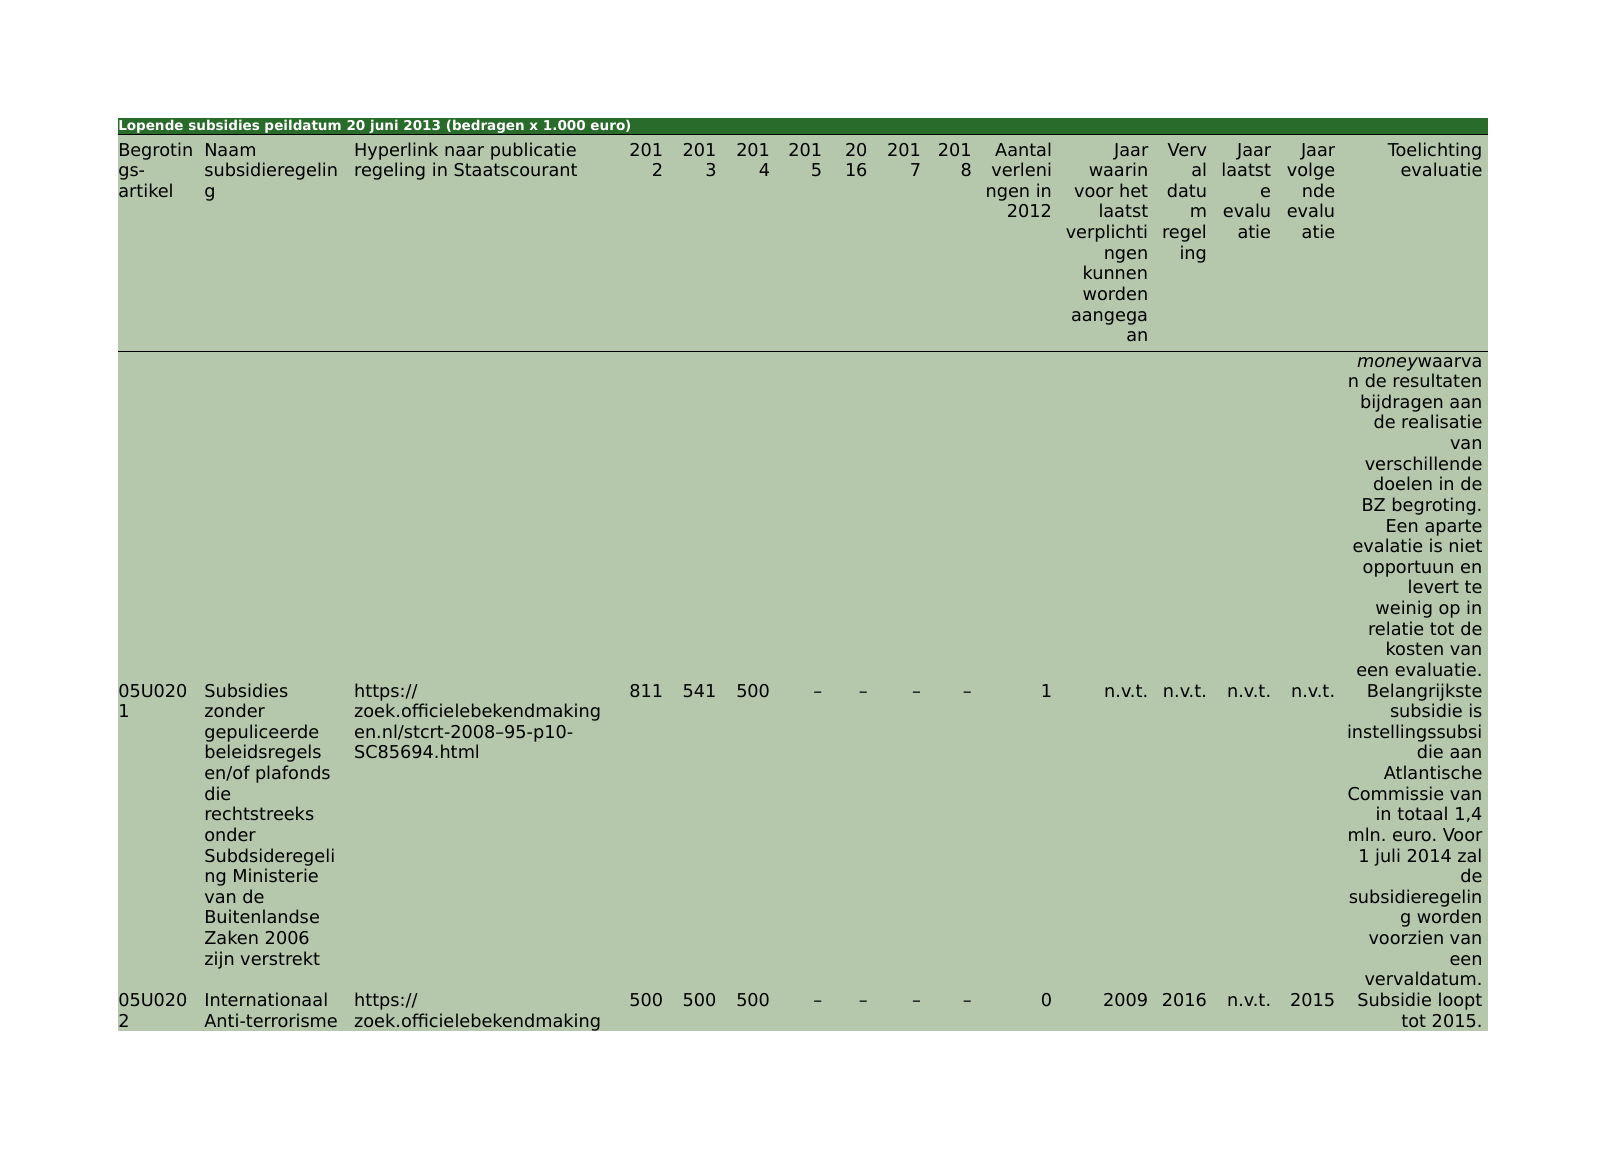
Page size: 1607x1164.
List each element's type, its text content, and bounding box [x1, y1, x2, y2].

table_cell 2016 [828, 135, 873, 351]
table_cell – [927, 990, 977, 1031]
table_cell n.v.t. [1154, 681, 1213, 990]
table_cell [1058, 352, 1154, 681]
table_cell [669, 352, 722, 681]
table_cell Naam subsidieregeling [198, 135, 348, 351]
table_cell 05U0201 [118, 681, 198, 990]
table_cell Jaar laatste evaluatie [1213, 135, 1277, 351]
table_cell 2013 [669, 135, 722, 351]
table_cell n.v.t. [1058, 681, 1154, 990]
table_cell [198, 352, 348, 681]
table_cell moneywaarvan de resultaten bijdragen aan de realisatie van verschillende doelen in de BZ begroting. Een aparte evalatie is niet opportuun en levert te weinig op in relatie tot de kosten van een evaluatie. [1341, 352, 1488, 681]
table_cell – [873, 990, 927, 1031]
table_cell [1154, 352, 1213, 681]
table_cell Aantal verleningen in 2012 [978, 135, 1058, 351]
table_cell 2017 [873, 135, 927, 351]
table_cell [1277, 352, 1341, 681]
table_cell Belangrijkste subsidie is instellingssubsidie aan Atlantische Commissie van in totaal 1,4 mln. euro. Voor 1 juli 2014 zal de subsidieregeling worden voorzien van een vervaldatum. [1341, 681, 1488, 990]
table_cell n.v.t. [1277, 681, 1341, 990]
table_cell [722, 352, 776, 681]
table_cell – [828, 990, 873, 1031]
table_cell 500 [722, 681, 776, 990]
table_cell Jaar waarin voor het laatst verplichtingen kunnen worden aangegaan [1058, 135, 1154, 351]
table_cell 2015 [1277, 990, 1341, 1031]
table_cell https://zoek.officielebekendmaking [348, 990, 615, 1031]
table_cell Verval datum regeling [1154, 135, 1213, 351]
table_cell Internationaal Anti-terrorisme [198, 990, 348, 1031]
table_cell Begrotings- artikel [118, 135, 198, 351]
table_cell [873, 352, 927, 681]
table_cell [615, 352, 669, 681]
table_cell Subsidie loopt tot 2015. [1341, 990, 1488, 1031]
table_cell – [776, 990, 828, 1031]
table_cell Subsidies zonder gepuliceerde beleidsregels en/of plafonds die rechtstreeks onder Subdsideregeling Ministerie van de Buitenlandse Zaken 2006 zijn verstrekt [198, 681, 348, 990]
table_cell n.v.t. [1213, 990, 1277, 1031]
table_cell 2009 [1058, 990, 1154, 1031]
table_cell Hyperlink naar publicatie regeling in Staatscourant [348, 135, 615, 351]
table_cell Toelichting evaluatie [1341, 135, 1488, 351]
table_cell [927, 352, 977, 681]
table_cell [828, 352, 873, 681]
table_cell 2015 [776, 135, 828, 351]
table_cell [776, 352, 828, 681]
table_cell 1 [978, 681, 1058, 990]
table_cell 2012 [615, 135, 669, 351]
table_cell 811 [615, 681, 669, 990]
table_cell Jaar volgende evaluatie [1277, 135, 1341, 351]
table_cell [1213, 352, 1277, 681]
table_cell 541 [669, 681, 722, 990]
table_cell [978, 352, 1058, 681]
table_cell [118, 352, 198, 681]
table_cell 2018 [927, 135, 977, 351]
table_header Lopende subsidies peildatum 20 juni 2013 (bedragen x 1.000 euro) [118, 118, 1488, 134]
table_cell 2014 [722, 135, 776, 351]
table_cell – [873, 681, 927, 990]
table_cell 500 [669, 990, 722, 1031]
table_cell 500 [615, 990, 669, 1031]
table_cell 05U0202 [118, 990, 198, 1031]
table_cell – [776, 681, 828, 990]
table_cell 0 [978, 990, 1058, 1031]
table_cell [348, 352, 615, 681]
table_cell https://zoek.officielebekendmakingen.nl/stcrt-2008–95-p10-SC85694.html [348, 681, 615, 990]
table_cell – [828, 681, 873, 990]
table_cell 2016 [1154, 990, 1213, 1031]
table_cell – [927, 681, 977, 990]
table_cell n.v.t. [1213, 681, 1277, 990]
table_cell 500 [722, 990, 776, 1031]
